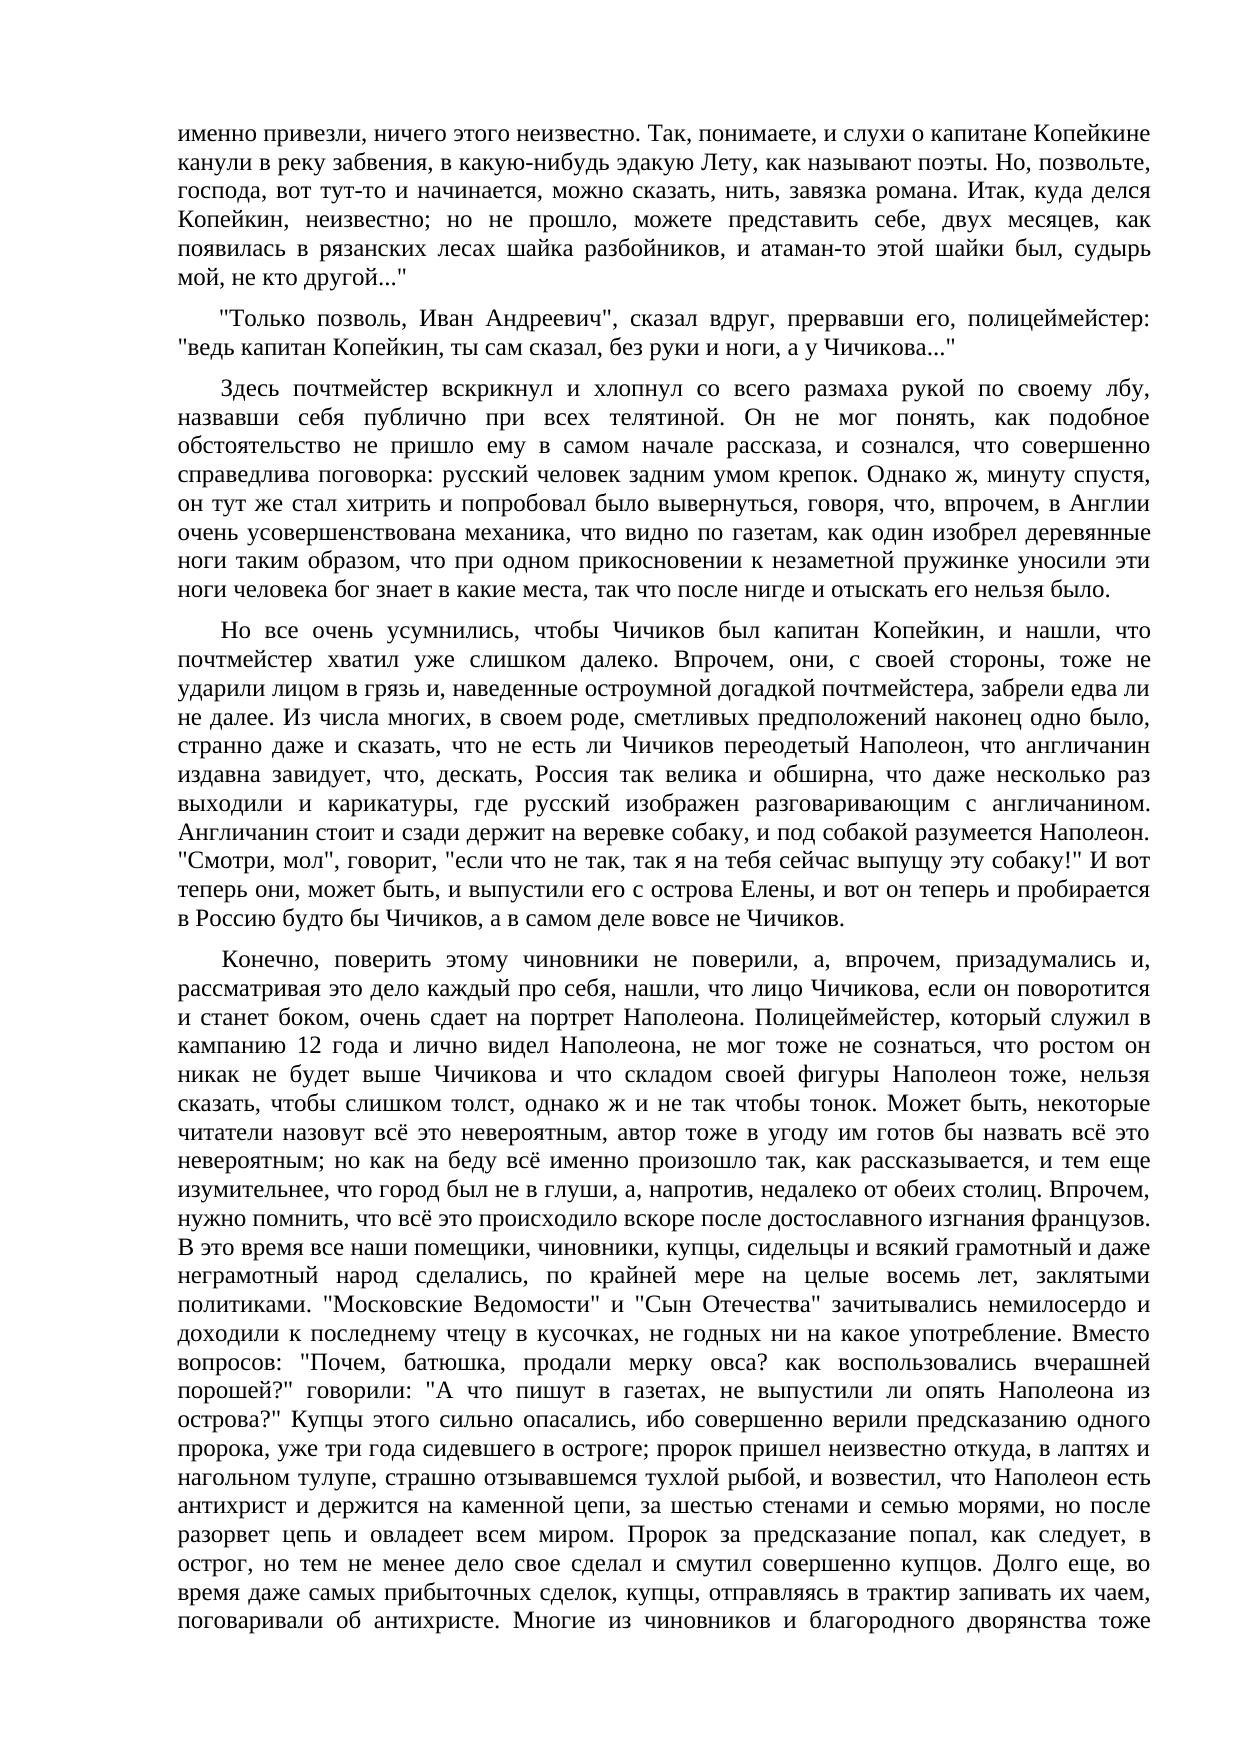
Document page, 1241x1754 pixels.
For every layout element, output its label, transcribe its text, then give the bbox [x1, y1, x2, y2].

text Но все очень усумнились, чтобы Чичиков был капитан Копейкин, и нашли, что почтмейстер хватил уже слишком далеко. Впрочем, они, с своей стороны, тоже не ударили лицом в грязь и, наведенные остроумной догадкой почтмейстера, забрели едва ли не далее. Из числа многих, в своем роде, сметливых предположений наконец одно было, странно даже и сказать, что не есть ли Чичиков переодетый Наполеон, что англичанин издавна завидует, что, дескать, Россия так велика и обширна, что даже несколько раз выходили и карикатуры, где русский изображен разговаривающим с англичанином. Англичанин стоит и сзади держит на веревке собаку, и под собакой разумеется Наполеон. "Смотри, мол", говорит, "если что не так, так я на тебя сейчас выпущу эту собаку!" И вот теперь они, может быть, и выпустили его с острова Елены, и вот он теперь и пробирается в Россию будто бы Чичиков, а в самом деле вовсе не Чичиков. [177, 616, 1152, 932]
text именно привезли, ничего этого неизвестно. Так, понимаете, и слухи о капитане Копейкине канули в реку забвения, в какую-нибудь эдакую Лету, как называют поэты. Но, позвольте, господа, вот тут-то и начинается, можно сказать, нить, завязка романа. Итак, куда делся Копейкин, неизвестно; но не прошло, можете представить себе, двух месяцев, как появилась в рязанских лесах шайка разбойников, и атаман-то этой шайки был, судырь мой, не кто другой..." [177, 118, 1152, 291]
text Конечно, поверить этому чиновники не поверили, а, впрочем, призадумались и, рассматривая это дело каждый про себя, нашли, что лицо Чичикова, если он поворотится и станет боком, очень сдает на портрет Наполеона. Полицеймейстер, который служил в кампанию 12 года и лично видел Наполеона, не мог тоже не сознаться, что ростом он никак не будет выше Чичикова и что складом своей фигуры Наполеон тоже, нельзя сказать, чтобы слишком толст, однако ж и не так чтобы тонок. Может быть, некоторые читатели назовут всё это невероятным, автор тоже в угоду им готов бы назвать всё это невероятным; но как на беду всё именно произошло так, как рассказывается, и тем еще изумительнее, что город был не в глуши, а, напротив, недалеко от обеих столиц. Впрочем, нужно помнить, что всё это происходило вскоре после достославного изгнания французов. В это время все наши помещики, чиновники, купцы, сидельцы и всякий грамотный и даже неграмотный народ сделались, по крайней мере на целые восемь лет, заклятыми политиками. "Московские Ведомости" и "Сын Отечества" зачитывались немилосердо и доходили к последнему чтецу в кусочках, не годных ни на какое употребление. Вместо вопросов: "Почем, батюшка, продали мерку овса? как воспользовались вчерашней порошей?" говорили: "А что пишут в газетах, не выпустили ли опять Наполеона из острова?" Купцы этого сильно опасались, ибо совершенно верили предсказанию одного пророка, уже три года сидевшего в остроге; пророк пришел неизвестно откуда, в лаптях и нагольном тулупе, страшно отзывавшемся тухлой рыбой, и возвестил, что Наполеон есть антихрист и держится на каменной цепи, за шестью стенами и семью морями, но после разорвет цепь и овладеет всем миром. Пророк за предсказание попал, как следует, в острог, но тем не менее дело свое сделал и смутил совершенно купцов. Долго еще, во время даже самых прибыточных сделок, купцы, отправляясь в трактир запивать их чаем, поговаривали об антихристе. Многие из чиновников и благородного дворянства тоже [177, 944, 1152, 1634]
text Здесь почтмейстер вскрикнул и хлопнул со всего размаха рукой по своему лбу, назвавши себя публично при всех телятиной. Он не мог понять, как подобное обстоятельство не пришло ему в самом начале рассказа, и сознался, что совершенно справедлива поговорка: русский человек задним умом крепок. Однако ж, минуту спустя, он тут же стал хитрить и попробовал было вывернуться, говоря, что, впрочем, в Англии очень усовершенствована механика, что видно по газетам, как один изобрел деревянные ноги таким образом, что при одном прикосновении к незаметной пружинке уносили эти ноги человека бог знает в какие места, так что после нигде и отыскать его нельзя было. [177, 373, 1152, 603]
text "Только позволь, Иван Андреевич", сказал вдруг, прервавши его, полицеймейстер: "ведь капитан Копейкин, ты сам сказал, без руки и ноги, а у Чичикова..." [177, 303, 1152, 361]
